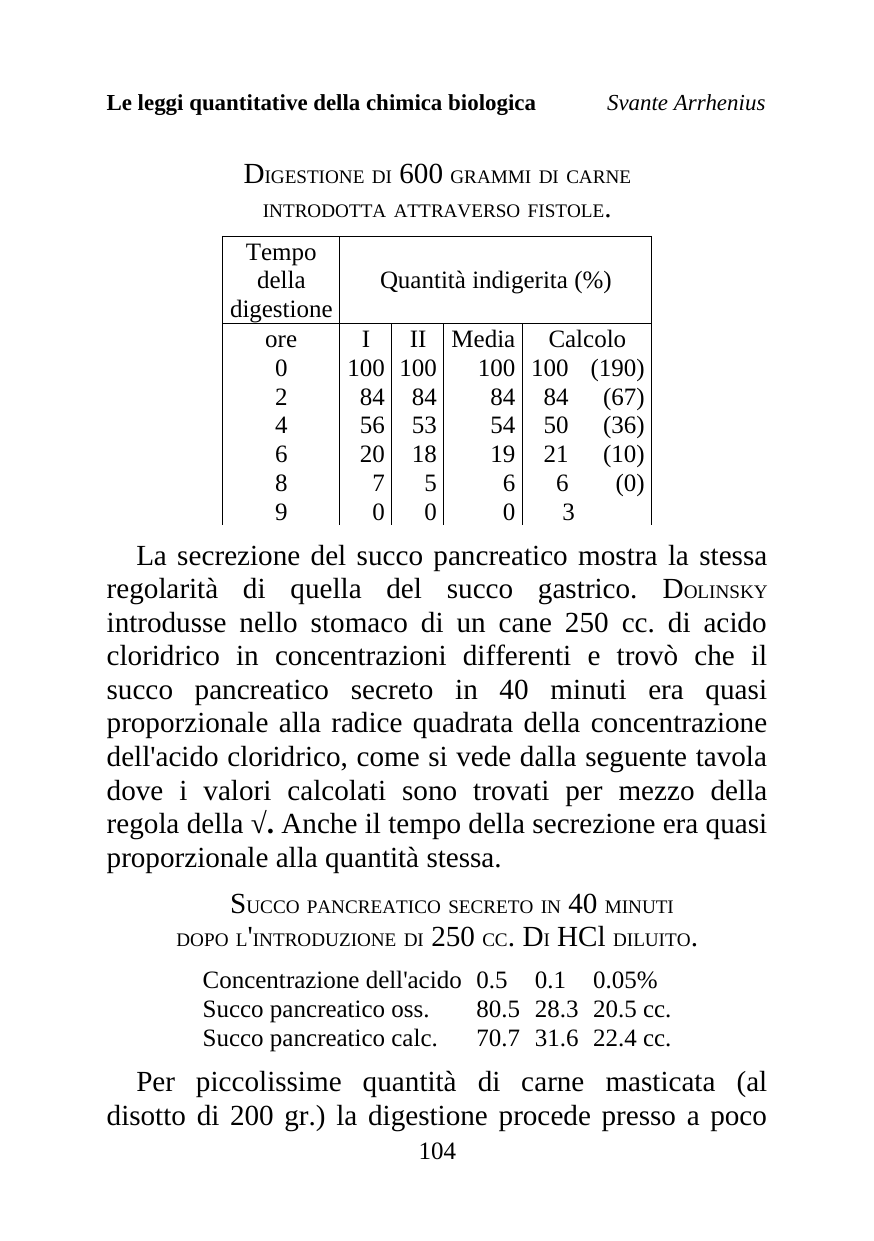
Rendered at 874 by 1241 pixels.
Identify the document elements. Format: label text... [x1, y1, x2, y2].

table_cell II [392, 324, 443, 353]
table_header 0.05% [586, 965, 679, 994]
table_cell 53 [392, 410, 443, 439]
table_cell 84 [392, 382, 443, 410]
table_cell 54 [444, 410, 522, 439]
table_cell 18 [392, 439, 443, 468]
table_cell 3 [523, 497, 582, 525]
text La secrezione del succo pancreatico mostra la stessa regolarità di quella del succo gastrico. Dolinsky introdusse nello stomaco di un cane 250 cc. di acido cloridrico in concentrazioni differenti e trovò che il succo pancreatico secreto in 40 minuti era quasi proporzionale alla radice quadrata della concentrazione dell'acido cloridrico, come si vede dalla seguente tavola dove i valori calcolati sono trovati per mezzo della regola della √. Anche il tempo della secrezione era quasi proporzionale alla quantità stessa. [106, 538, 768, 873]
table_cell 70.7 [469, 1023, 527, 1052]
table_cell I [340, 324, 391, 353]
table_cell 21 [523, 439, 582, 468]
table_cell (36) [582, 410, 651, 439]
table_header Quantità indigerita (%) [340, 237, 651, 323]
table_cell 100 [392, 353, 443, 382]
table_cell 80.5 [469, 994, 527, 1023]
text Digestione di 600 grammi di carne introdotta attraverso fistole. [106, 156, 768, 223]
table_cell 6 [523, 468, 582, 497]
table_header Concentrazione dell'acido [195, 965, 469, 994]
table_cell 20.5 cc. [586, 994, 679, 1023]
table_cell 0 [392, 497, 443, 525]
text Per piccolissime quantità di carne masticata (al disotto di 200 gr.) la digestione procede presso a poco [106, 1064, 768, 1131]
table_cell 28.3 [527, 994, 586, 1023]
table_cell ore [223, 324, 339, 353]
table_cell (0) [582, 468, 651, 497]
table_cell [582, 497, 651, 525]
table_cell 84 [444, 382, 522, 410]
table_cell 100 [523, 353, 582, 382]
table_cell 2 [223, 382, 339, 410]
table_cell 0 [223, 353, 339, 382]
table_cell 100 [340, 353, 391, 382]
table_cell 7 [340, 468, 391, 497]
table_cell 6 [444, 468, 522, 497]
table_cell 84 [340, 382, 391, 410]
table_cell 100 [444, 353, 522, 382]
table_cell (67) [582, 382, 651, 410]
table_cell 22.4 cc. [586, 1023, 679, 1052]
table_cell Succo pancreatico calc. [195, 1023, 469, 1052]
table_header 0.5 [469, 965, 527, 994]
table_cell 5 [392, 468, 443, 497]
table_header 0.1 [527, 965, 586, 994]
table_cell 8 [223, 468, 339, 497]
text Succo pancreatico secreto in 40 minuti dopo l'introduzione di 250 cc. Di HCl diluito. [106, 886, 768, 953]
table_cell (10) [582, 439, 651, 468]
table_cell 0 [340, 497, 391, 525]
table_header Tempo della digestione [223, 237, 339, 323]
table_cell 84 [523, 382, 582, 410]
table_cell 50 [523, 410, 582, 439]
table_cell 9 [223, 497, 339, 525]
table_cell 19 [444, 439, 522, 468]
table_cell 56 [340, 410, 391, 439]
table_cell 31.6 [527, 1023, 586, 1052]
table_cell 20 [340, 439, 391, 468]
table_cell Calcolo [523, 324, 651, 353]
table_cell 6 [223, 439, 339, 468]
table_cell Media [444, 324, 522, 353]
table_cell 0 [444, 497, 522, 525]
table_cell Succo pancreatico oss. [195, 994, 469, 1023]
table_cell (190) [582, 353, 651, 382]
table_cell 4 [223, 410, 339, 439]
